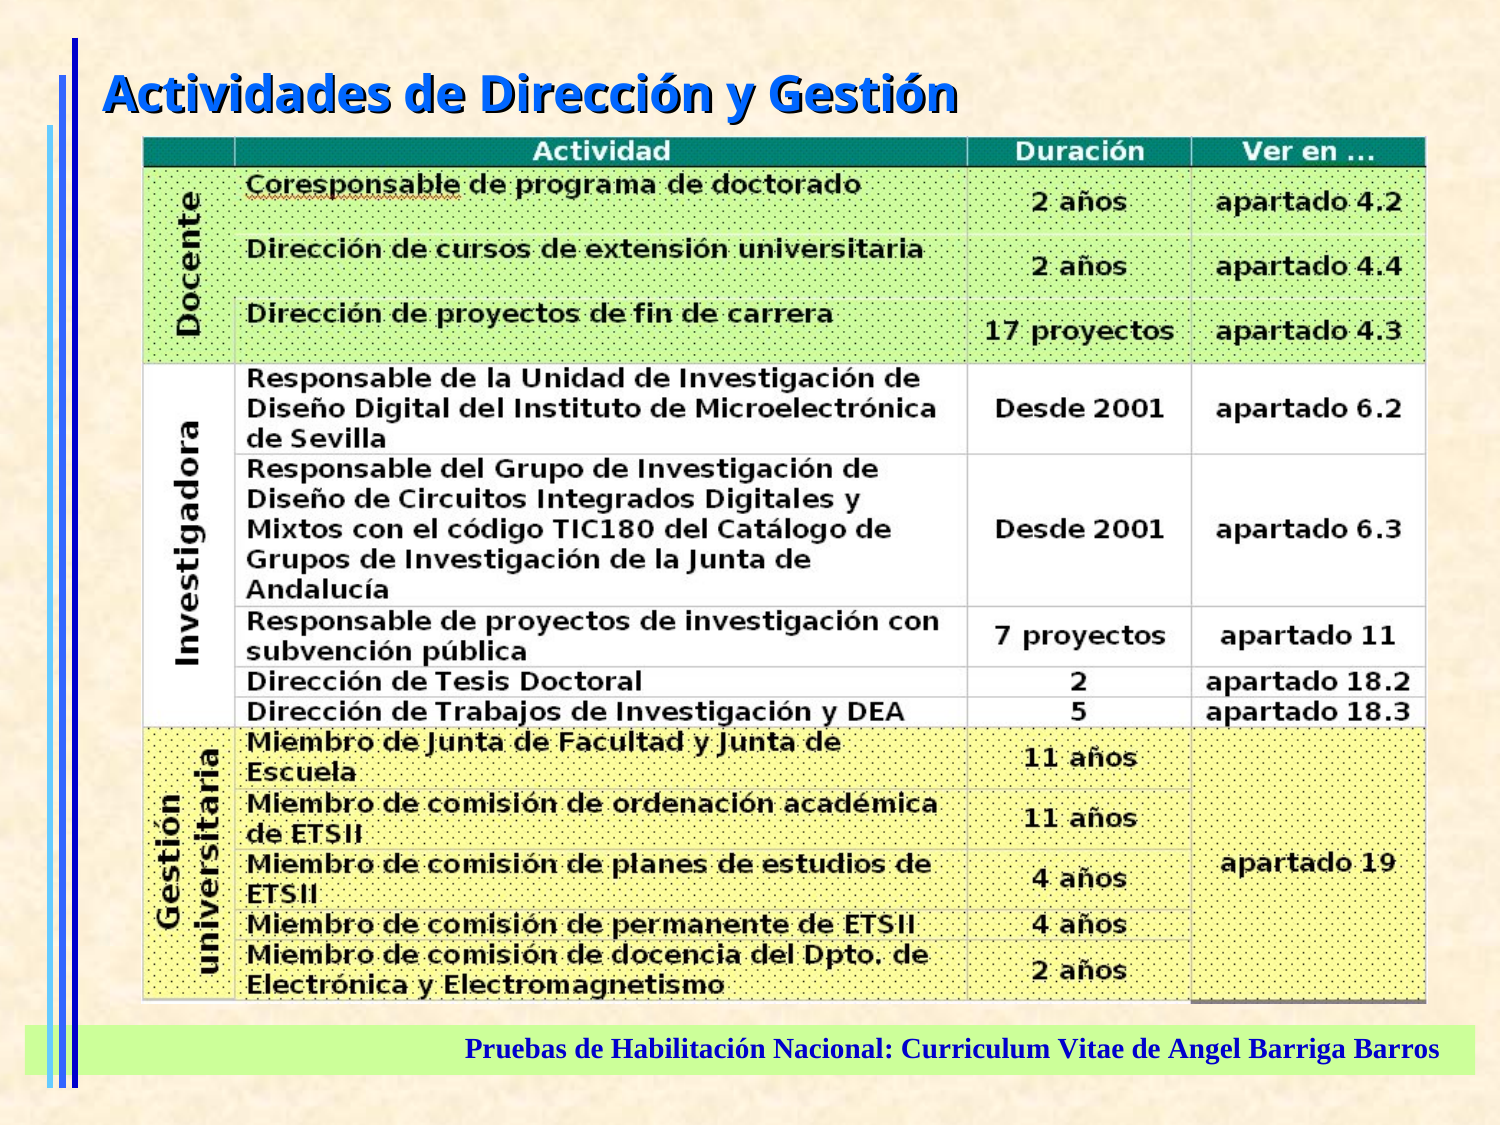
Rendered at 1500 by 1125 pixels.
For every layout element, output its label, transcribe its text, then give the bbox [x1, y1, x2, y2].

picture [0, 0, 1500, 1125]
text_box Actividades de Dirección y Gestión [87, 49, 975, 134]
